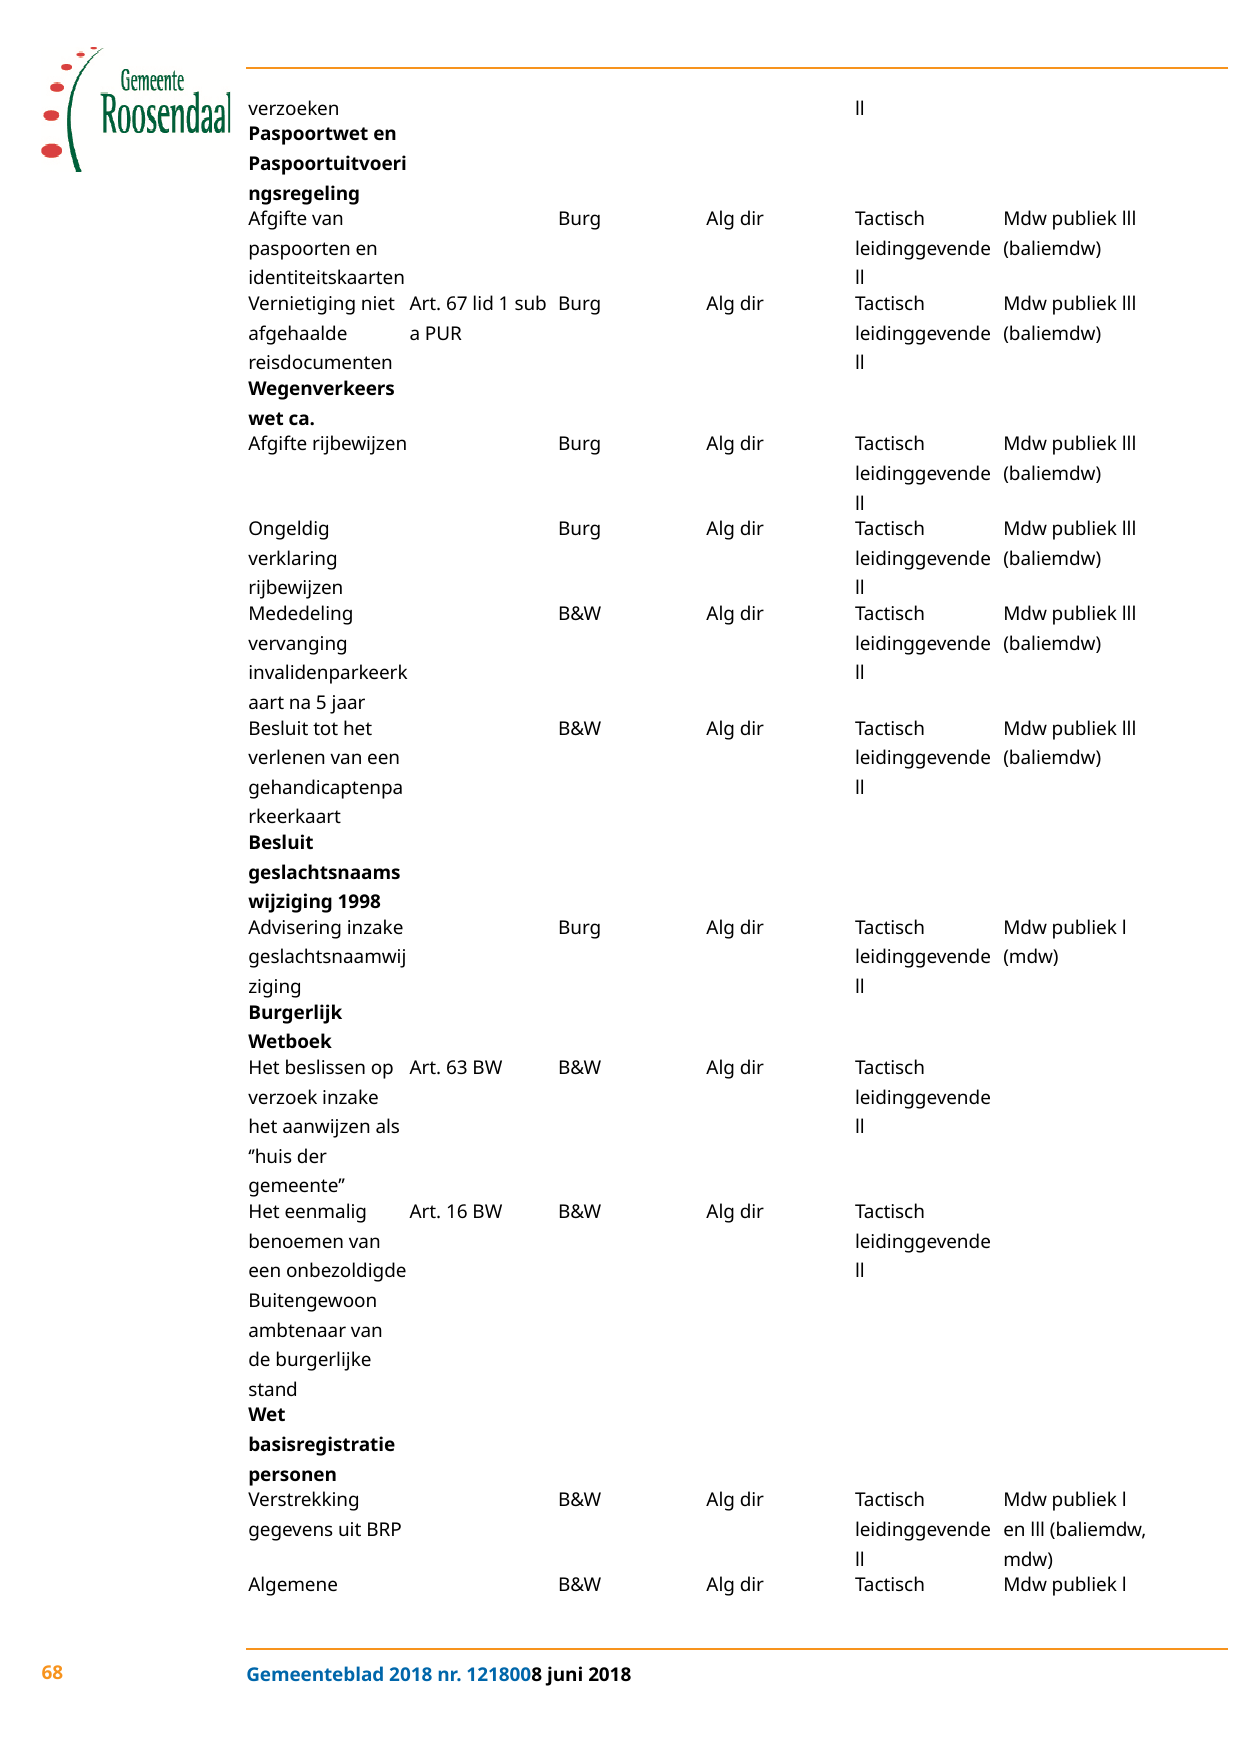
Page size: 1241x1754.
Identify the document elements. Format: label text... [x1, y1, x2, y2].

table_cell Tactisch leidinggevende ll [855, 914, 1003, 999]
table_cell [1003, 1402, 1152, 1487]
table_cell [1003, 1199, 1152, 1402]
table_cell Burg [558, 515, 706, 600]
table_cell Alg dir [706, 600, 855, 715]
table_cell Afgifte rijbewijzen [248, 431, 409, 515]
table_cell [855, 375, 1003, 431]
table_cell Wegenverkeerswet ca. [248, 375, 409, 431]
table_cell Mededeling vervanging invalidenparkeerkaart na 5 jaar [248, 600, 409, 715]
table_cell [409, 121, 558, 205]
table_cell [409, 515, 558, 600]
table_cell Mdw publiek lll (baliemdw) [1003, 515, 1152, 600]
table_cell Paspoortwet en Paspoortuitvoeringsregeling [248, 121, 409, 205]
table_cell B&W [558, 1199, 706, 1402]
table_cell [409, 205, 558, 290]
table_cell Alg dir [706, 290, 855, 375]
table_cell Alg dir [706, 515, 855, 600]
table_cell B&W [558, 1054, 706, 1198]
table_cell [1003, 829, 1152, 914]
table_cell Mdw publiek lll (baliemdw) [1003, 205, 1152, 290]
table_cell Afgifte van paspoorten en identiteitskaarten [248, 205, 409, 290]
table_cell Mdw publiek lll (baliemdw) [1003, 715, 1152, 829]
table_cell Burg [558, 914, 706, 999]
table_cell [855, 829, 1003, 914]
table_cell [409, 999, 558, 1054]
table_cell Het beslissen op verzoek inzake het aanwijzen als ‘’huis der gemeente’’ [248, 1054, 409, 1198]
table_cell Alg dir [706, 914, 855, 999]
table_cell Tactisch leidinggevende ll [855, 1487, 1003, 1571]
table_cell Burgerlijk Wetboek [248, 999, 409, 1054]
table_cell [1003, 121, 1152, 205]
table_cell [706, 121, 855, 205]
table_cell Mdw publiek lll (baliemdw) [1003, 290, 1152, 375]
table_cell verzoeken [248, 95, 409, 121]
table_cell Tactisch leidinggevende ll [855, 600, 1003, 715]
table_cell [409, 1402, 558, 1487]
table_cell [409, 375, 558, 431]
table_cell Mdw publiek lll (baliemdw) [1003, 600, 1152, 715]
table_cell Alg dir [706, 205, 855, 290]
table_cell [706, 375, 855, 431]
table_cell Burg [558, 205, 706, 290]
table_cell Burg [558, 290, 706, 375]
table_cell Mdw publiek l (mdw) [1003, 914, 1152, 999]
table_cell Mdw publiek lll (baliemdw) [1003, 431, 1152, 515]
table_cell Besluit tot het verlenen van een gehandicaptenparkeerkaart [248, 715, 409, 829]
table_cell Alg dir [706, 715, 855, 829]
table_cell Art. 67 lid 1 sub a PUR [409, 290, 558, 375]
table_cell [1003, 375, 1152, 431]
table_cell Besluit geslachtsnaamswijziging 1998 [248, 829, 409, 914]
table_cell [706, 829, 855, 914]
table_cell Het eenmalig benoemen van een onbezoldigde Buitengewoon ambtenaar van de burgerlijke stand [248, 1199, 409, 1402]
table_cell Alg dir [706, 1054, 855, 1198]
table_cell Tactisch leidinggevende ll [855, 1054, 1003, 1198]
table_cell Tactisch leidinggevende ll [855, 431, 1003, 515]
table_cell Tactisch leidinggevende ll [855, 715, 1003, 829]
table_cell B&W [558, 715, 706, 829]
table_cell Tactisch leidinggevende ll [855, 1199, 1003, 1402]
table_cell Wet basisregistratie personen [248, 1402, 409, 1487]
table_cell [409, 1487, 558, 1571]
picture [41, 47, 231, 172]
table_cell [409, 715, 558, 829]
table_cell [409, 95, 558, 121]
table_cell [558, 95, 706, 121]
table_cell Alg dir [706, 1571, 855, 1597]
table_cell [409, 600, 558, 715]
table_cell [409, 1571, 558, 1597]
table_cell [855, 121, 1003, 205]
table_cell Art. 63 BW [409, 1054, 558, 1198]
table_cell [1003, 999, 1152, 1054]
table_cell Tactisch leidinggevende ll [855, 290, 1003, 375]
table_cell Ongeldig verklaring rijbewijzen [248, 515, 409, 600]
table_cell Mdw publiek l [1003, 1571, 1152, 1597]
table_cell [855, 999, 1003, 1054]
table_cell Alg dir [706, 1199, 855, 1402]
table_cell [558, 1402, 706, 1487]
table_cell Verstrekking gegevens uit BRP [248, 1487, 409, 1571]
table_cell [409, 914, 558, 999]
table_cell Tactisch leidinggevende ll [855, 205, 1003, 290]
table_cell [409, 431, 558, 515]
table_cell Algemene [248, 1571, 409, 1597]
table_cell [558, 375, 706, 431]
table_cell Advisering inzake geslachtsnaamwijziging [248, 914, 409, 999]
table_cell [706, 1402, 855, 1487]
table_cell Mdw publiek l en lll (baliemdw, mdw) [1003, 1487, 1152, 1571]
table_cell Vernietiging niet afgehaalde reisdocumenten [248, 290, 409, 375]
table_cell ll [855, 95, 1003, 121]
table_cell [706, 95, 855, 121]
table_cell Burg [558, 431, 706, 515]
table_cell [855, 1402, 1003, 1487]
table_cell [1003, 95, 1152, 121]
table_cell B&W [558, 1487, 706, 1571]
table_cell Alg dir [706, 1487, 855, 1571]
table_cell [558, 829, 706, 914]
table_cell [558, 999, 706, 1054]
table_cell [409, 829, 558, 914]
table_cell Art. 16 BW [409, 1199, 558, 1402]
table_cell B&W [558, 600, 706, 715]
table_cell Tactisch leidinggevende ll [855, 515, 1003, 600]
table_cell [558, 121, 706, 205]
table_cell Tactisch [855, 1571, 1003, 1597]
table_cell [706, 999, 855, 1054]
table_cell Alg dir [706, 431, 855, 515]
table_cell [1003, 1054, 1152, 1198]
table_cell B&W [558, 1571, 706, 1597]
